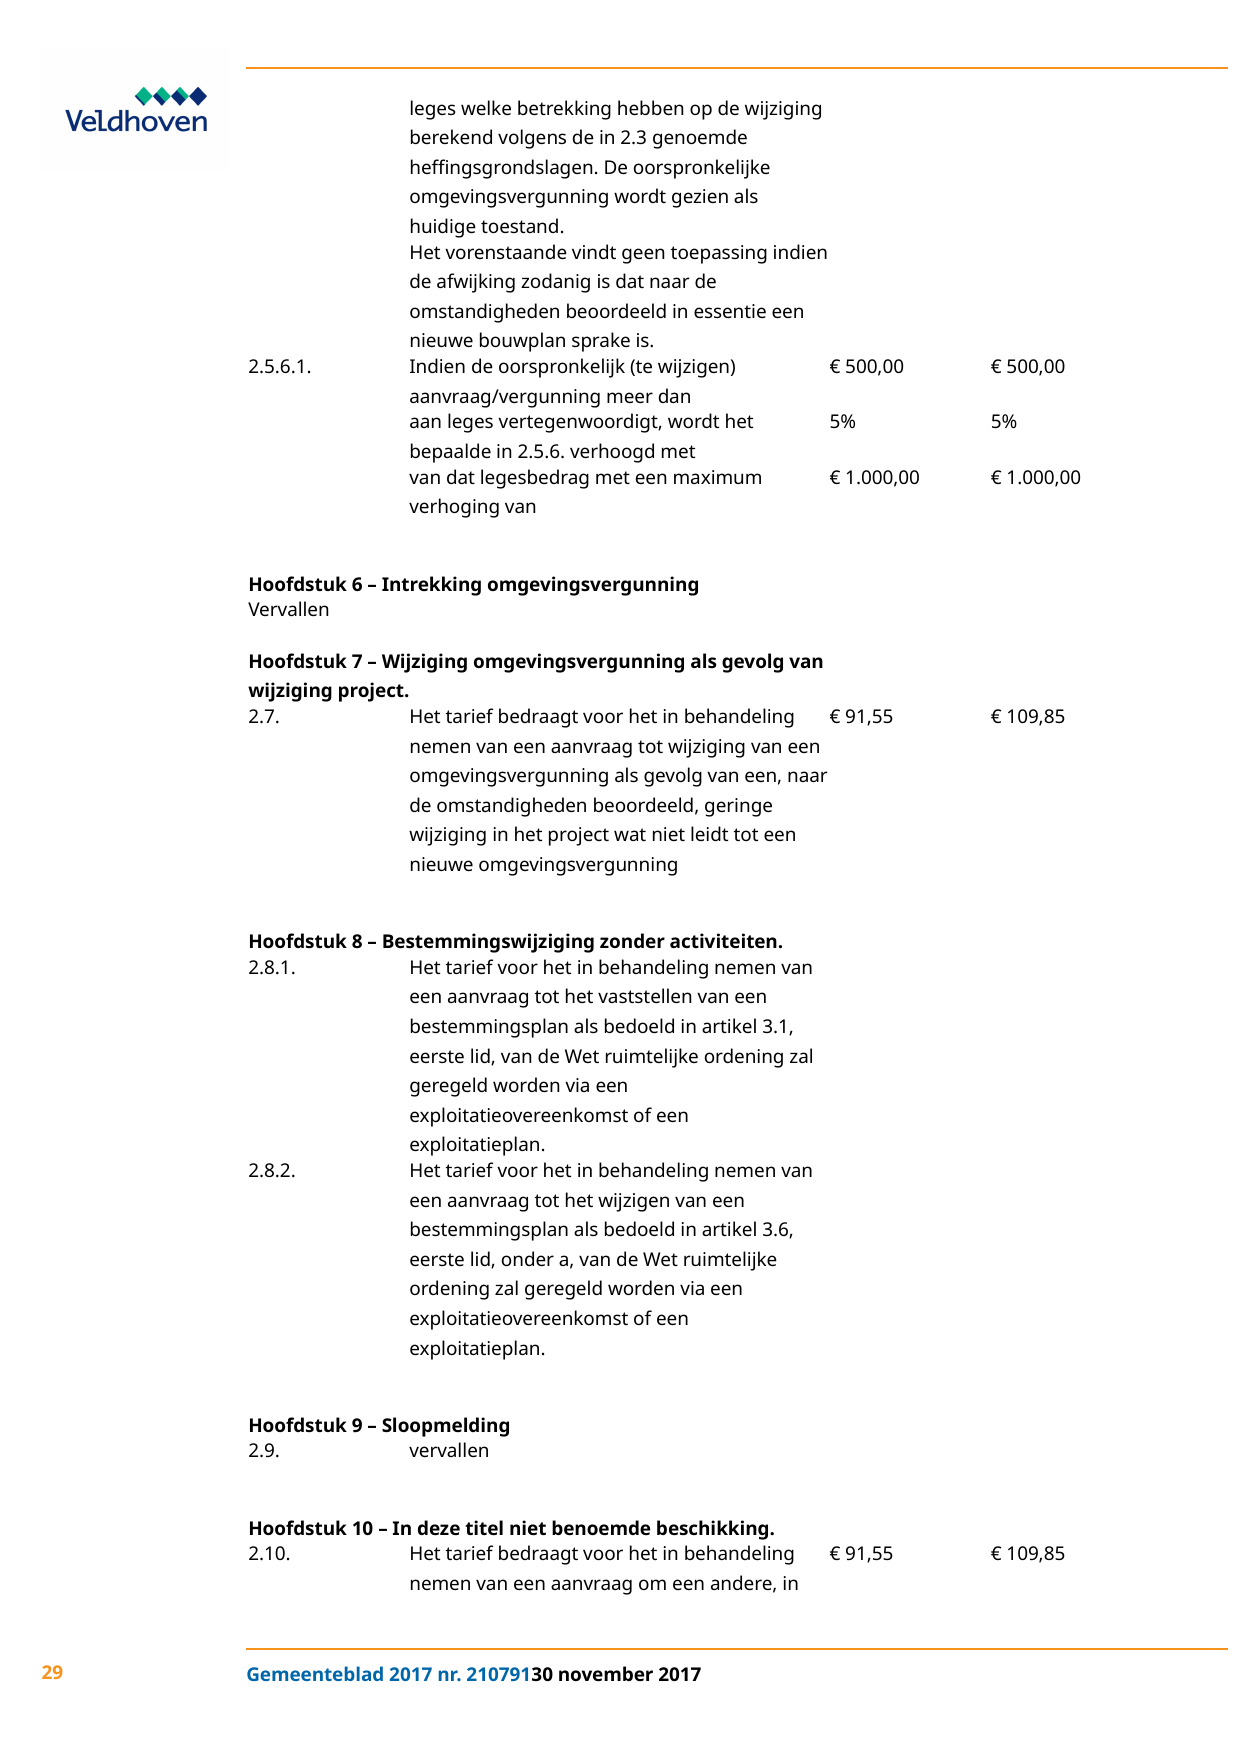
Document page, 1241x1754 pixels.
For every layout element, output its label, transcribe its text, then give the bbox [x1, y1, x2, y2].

table_cell [829, 519, 991, 545]
table_cell van dat legesbedrag met een maximum verhoging van [409, 464, 829, 519]
table_cell [991, 545, 1152, 571]
table_cell [991, 877, 1152, 903]
table_cell [409, 1361, 829, 1386]
table_cell leges welke betrekking hebben op de wijziging berekend volgens de in 2.3 genoemde heffingsgrondslagen. De oorspronkelijke omgevingsvergunning wordt gezien als huidige toestand. [409, 95, 829, 239]
picture [41, 47, 231, 172]
table_cell [991, 622, 1152, 648]
table_cell [248, 903, 409, 928]
table_cell [829, 877, 991, 903]
table_cell 2.9. [248, 1438, 409, 1463]
table_cell 2.8.2. [248, 1157, 409, 1361]
table_cell € 500,00 [829, 353, 991, 409]
table_cell [829, 1515, 991, 1541]
table_cell € 1.000,00 [829, 464, 991, 519]
table_cell vervallen [409, 1438, 829, 1463]
table_cell [829, 928, 991, 954]
table_cell [829, 1386, 991, 1412]
table_cell 5% [829, 409, 991, 464]
table_cell [829, 622, 991, 648]
table_cell [991, 1464, 1152, 1489]
table_cell [991, 903, 1152, 928]
table_cell Hoofdstuk 9 – Sloopmelding [248, 1412, 829, 1438]
table_cell [829, 1412, 991, 1438]
table_cell [248, 545, 409, 571]
table_cell 2.5.6.1. [248, 353, 409, 409]
table_cell [991, 95, 1152, 239]
table_cell 2.7. [248, 703, 409, 877]
table_cell [829, 1361, 991, 1386]
table_cell Hoofdstuk 7 – Wijziging omgevingsvergunning als gevolg van wijziging project. [248, 648, 829, 703]
table_cell [409, 903, 829, 928]
table_cell [991, 1157, 1152, 1361]
table_cell [991, 571, 1152, 596]
table_cell € 109,85 [991, 1541, 1152, 1596]
table_cell [248, 1361, 409, 1386]
table_cell [991, 1515, 1152, 1541]
table_cell [248, 1386, 409, 1412]
table_cell [248, 95, 409, 239]
table_cell [991, 239, 1152, 353]
table_cell € 500,00 [991, 353, 1152, 409]
table_cell [991, 596, 1152, 622]
table_cell Het tarief bedraagt voor het in behandeling nemen van een aanvraag om een andere, in [409, 1541, 829, 1596]
table_cell [991, 1361, 1152, 1386]
table_cell [409, 1464, 829, 1489]
table_cell [829, 1464, 991, 1489]
table_cell Het tarief bedraagt voor het in behandeling nemen van een aanvraag tot wijziging van een omgevingsvergunning als gevolg van een, naar de omstandigheden beoordeeld, geringe wijziging in het project wat niet leidt tot een nieuwe omgevingsvergunning [409, 703, 829, 877]
table_cell [248, 239, 409, 353]
table_cell [829, 903, 991, 928]
table_cell € 1.000,00 [991, 464, 1152, 519]
table_cell Hoofdstuk 8 – Bestemmingswijziging zonder activiteiten. [248, 928, 829, 954]
table_cell Vervallen [248, 596, 409, 622]
table_cell [829, 545, 991, 571]
table_cell [248, 622, 409, 648]
table_cell 2.8.1. [248, 954, 409, 1157]
table_cell [409, 622, 829, 648]
table_cell [991, 954, 1152, 1157]
table_cell [248, 464, 409, 519]
table_cell [829, 239, 991, 353]
table_cell [248, 519, 409, 545]
table_cell Hoofdstuk 6 – Intrekking omgevingsvergunning [248, 571, 829, 596]
table_cell Indien de oorspronkelijk (te wijzigen) aanvraag/vergunning meer dan [409, 353, 829, 409]
table_cell Het tarief voor het in behandeling nemen van een aanvraag tot het vaststellen van een bestemmingsplan als bedoeld in artikel 3.1, eerste lid, van de Wet ruimtelijke ordening zal geregeld worden via een exploitatieovereenkomst of een exploitatieplan. [409, 954, 829, 1157]
table_cell [829, 954, 991, 1157]
table_cell [829, 1438, 991, 1463]
table_cell aan leges vertegenwoordigt, wordt het bepaalde in 2.5.6. verhoogd met [409, 409, 829, 464]
table_cell € 91,55 [829, 703, 991, 877]
table_cell [409, 1489, 829, 1515]
table_cell 5% [991, 409, 1152, 464]
table_cell [248, 877, 409, 903]
table_cell [829, 95, 991, 239]
table_cell [248, 1489, 409, 1515]
table_cell [409, 519, 829, 545]
table_cell [829, 1489, 991, 1515]
table_cell € 91,55 [829, 1541, 991, 1596]
table_cell [991, 928, 1152, 954]
table_cell [991, 519, 1152, 545]
table_cell [991, 1412, 1152, 1438]
table_cell [991, 1438, 1152, 1463]
table_cell [829, 648, 991, 703]
table_cell 2.10. [248, 1541, 409, 1596]
table_cell Het vorenstaande vindt geen toepassing indien de afwijking zodanig is dat naar de omstandigheden beoordeeld in essentie een nieuwe bouwplan sprake is. [409, 239, 829, 353]
table_cell [248, 409, 409, 464]
table_cell [409, 877, 829, 903]
table_cell [409, 596, 829, 622]
table_cell [829, 596, 991, 622]
table_cell [991, 1386, 1152, 1412]
table_cell Hoofdstuk 10 – In deze titel niet benoemde beschikking. [248, 1515, 829, 1541]
table_cell [409, 545, 829, 571]
table_cell [409, 1386, 829, 1412]
table_cell [248, 1464, 409, 1489]
table_cell [991, 648, 1152, 703]
table_cell Het tarief voor het in behandeling nemen van een aanvraag tot het wijzigen van een bestemmingsplan als bedoeld in artikel 3.6, eerste lid, onder a, van de Wet ruimtelijke ordening zal geregeld worden via een exploitatieovereenkomst of een exploitatieplan. [409, 1157, 829, 1361]
table_cell [991, 1489, 1152, 1515]
table_cell € 109,85 [991, 703, 1152, 877]
table_cell [829, 571, 991, 596]
table_cell [829, 1157, 991, 1361]
